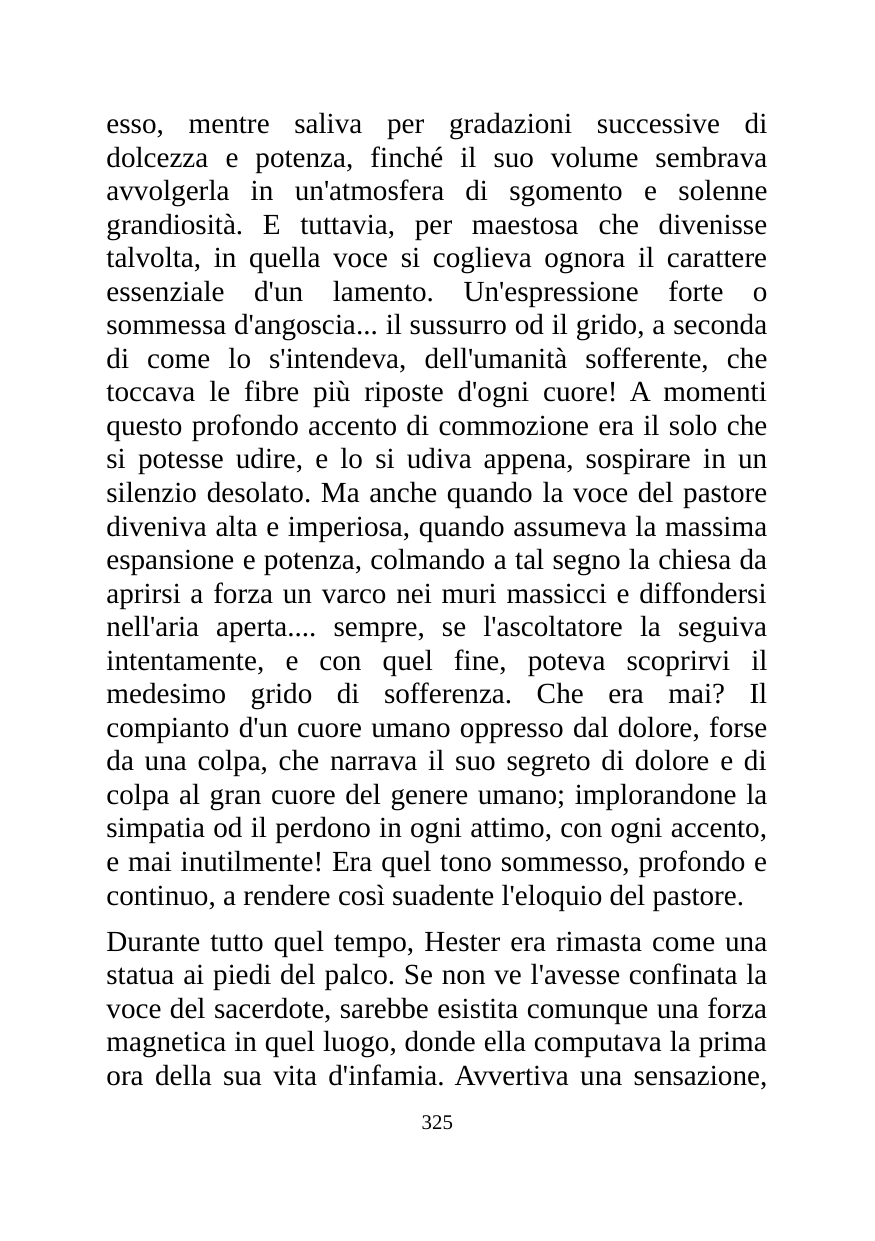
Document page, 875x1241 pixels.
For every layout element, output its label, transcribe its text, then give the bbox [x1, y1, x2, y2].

text Durante tutto quel tempo, Hester era rimasta come una statua ai piedi del palco. Se non ve l'avesse confinata la voce del sacerdote, sarebbe esistita comunque una forza magnetica in quel luogo, donde ella computava la prima ora della sua vita d'infamia. Avvertiva una sensazione, [106, 924, 768, 1091]
text esso, mentre saliva per gradazioni successive di dolcezza e potenza, finché il suo volume sembrava avvolgerla in un'atmosfera di sgomento e solenne grandiosità. E tuttavia, per maestosa che divenisse talvolta, in quella voce si coglieva ognora il carattere essenziale d'un lamento. Un'espressione forte o sommessa d'angoscia... il sussurro od il grido, a seconda di come lo s'intendeva, dell'umanità sofferente, che toccava le fibre più riposte d'ogni cuore! A momenti questo profondo accento di commozione era il solo che si potesse udire, e lo si udiva appena, sospirare in un silenzio desolato. Ma anche quando la voce del pastore diveniva alta e imperiosa, quando assumeva la massima espansione e potenza, colmando a tal segno la chiesa da aprirsi a forza un varco nei muri massicci e diffondersi nell'aria aperta.... sempre, se l'ascoltatore la seguiva intentamente, e con quel fine, poteva scoprirvi il medesimo grido di sofferenza. Che era mai? Il compianto d'un cuore umano oppresso dal dolore, forse da una colpa, che narrava il suo segreto di dolore e di colpa al gran cuore del genere umano; implorandone la simpatia od il perdono in ogni attimo, con ogni accento, e mai inutilmente! Era quel tono sommesso, profondo e continuo, a rendere così suadente l'eloquio del pastore. [106, 106, 768, 911]
